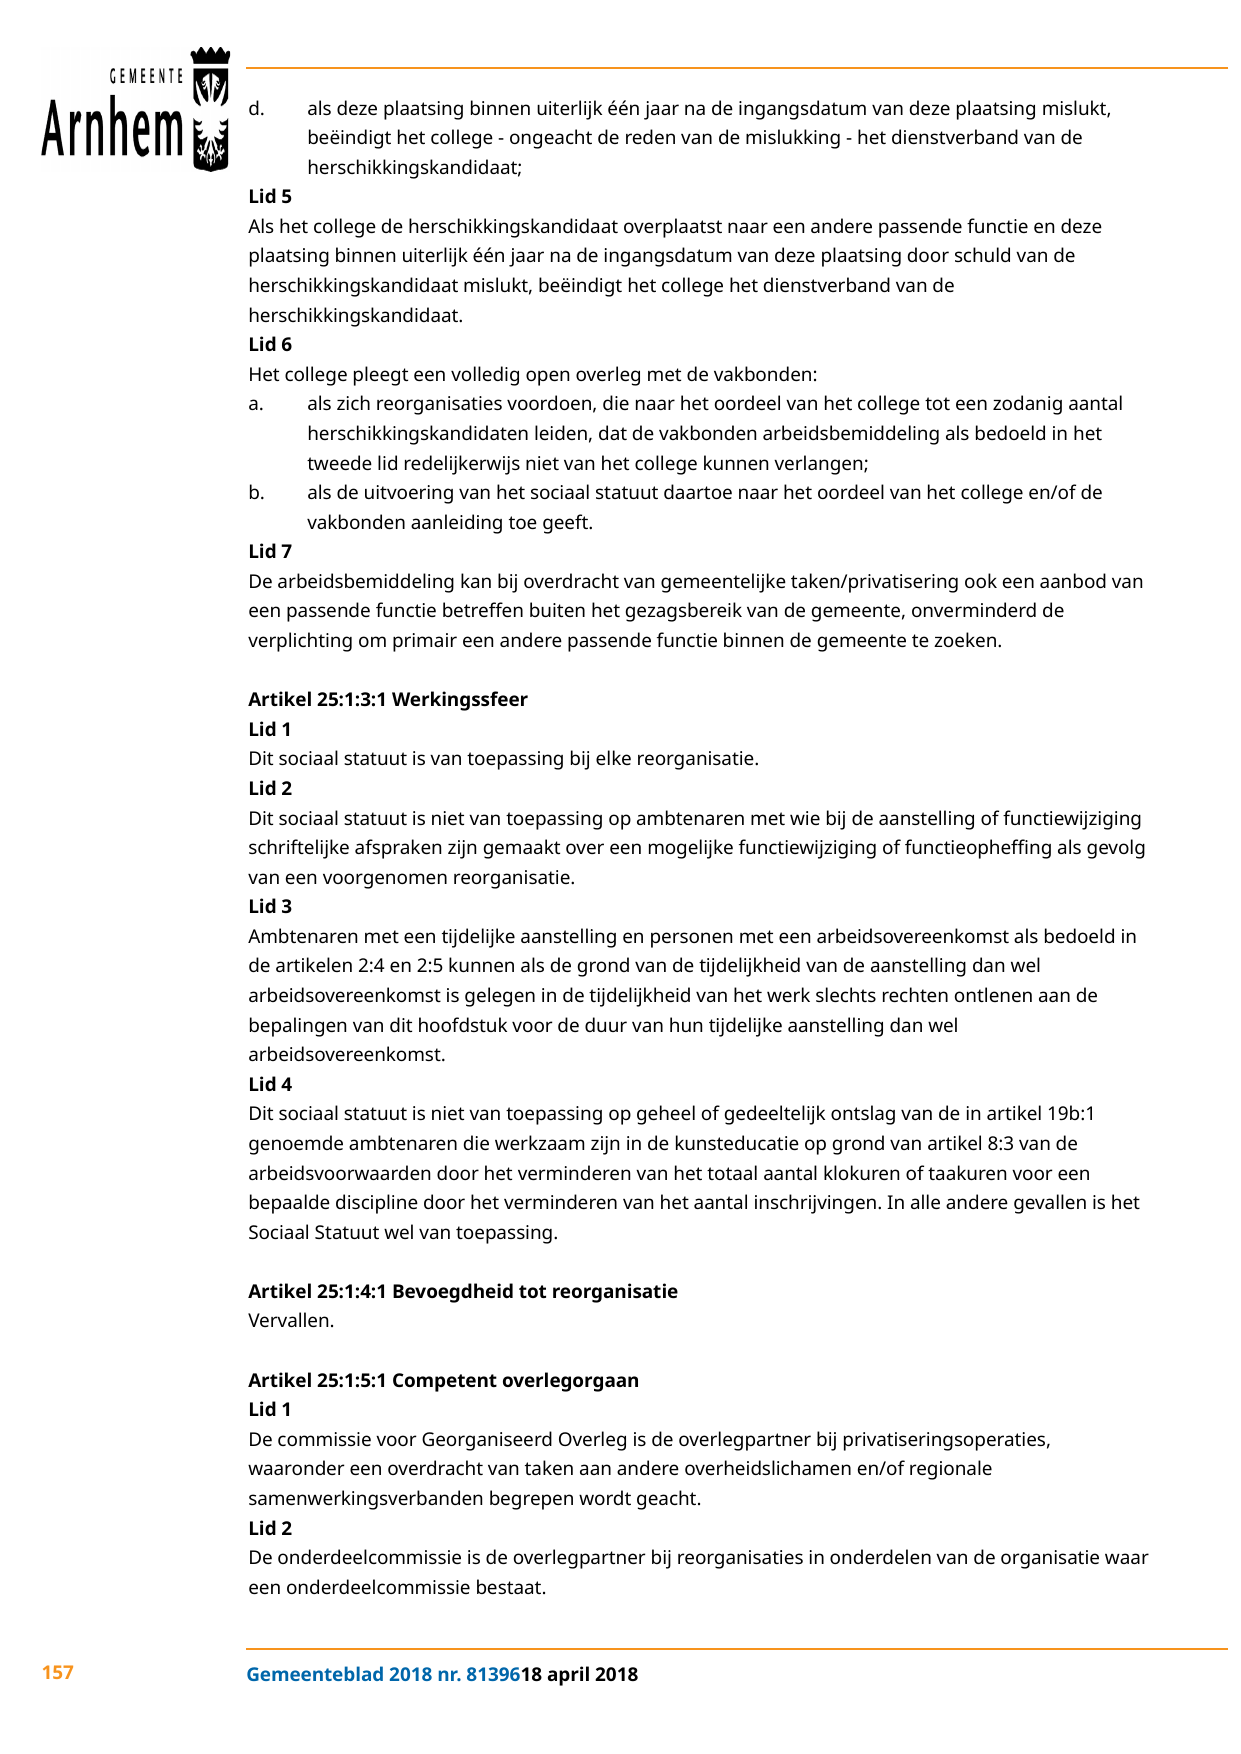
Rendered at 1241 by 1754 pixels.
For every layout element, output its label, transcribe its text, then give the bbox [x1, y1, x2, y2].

list als zich reorganisaties voordoen, die naar het oordeel van het college tot een zodanig aantal herschikkingskandidaten leiden, dat de vakbonden arbeidsbemiddeling als bedoeld in het tweede lid redelijkerwijs niet van het college kunnen verlangen; [248, 391, 1152, 476]
text De commissie voor Georganiseerd Overleg is de overlegpartner bij privatiseringsoperaties, waaronder een overdracht van taken aan andere overheidslichamen en/of regionale samenwerkingsverbanden begrepen wordt geacht. [248, 1426, 1152, 1511]
text Dit sociaal statuut is niet van toepassing op geheel of gedeeltelijk ontslag van de in artikel 19b:1 genoemde ambtenaren die werkzaam zijn in de kunsteducatie op grond van artikel 8:3 van de arbeidsvoorwaarden door het verminderen van het totaal aantal klokuren of taakuren voor een bepaalde discipline door het verminderen van het aantal inschrijvingen. In alle andere gevallen is het Sociaal Statuut wel van toepassing. [248, 1101, 1152, 1245]
text Artikel 25:1:4:1 Bevoegdheid tot reorganisatie [248, 1278, 1152, 1304]
text Lid 2 [248, 775, 1152, 801]
text Het college pleegt een volledig open overleg met de vakbonden: [248, 361, 1152, 387]
list als de uitvoering van het sociaal statuut daartoe naar het oordeel van het college en/of de vakbonden aanleiding toe geeft. [248, 479, 1152, 535]
picture [41, 47, 231, 172]
text Lid 5 [248, 183, 1152, 209]
text Lid 6 [248, 331, 1152, 357]
text Als het college de herschikkingskandidaat overplaatst naar een andere passende functie en deze plaatsing binnen uiterlijk één jaar na de ingangsdatum van deze plaatsing door schuld van de herschikkingskandidaat mislukt, beëindigt het college het dienstverband van de herschikkingskandidaat. [248, 213, 1152, 328]
text De onderdeelcommissie is de overlegpartner bij reorganisaties in onderdelen van de organisatie waar een onderdeelcommissie bestaat. [248, 1544, 1152, 1600]
text De arbeidsbemiddeling kan bij overdracht van gemeentelijke taken/privatisering ook een aanbod van een passende functie betreffen buiten het gezagsbereik van de gemeente, onverminderd de verplichting om primair een andere passende functie binnen de gemeente te zoeken. [248, 568, 1152, 653]
text Ambtenaren met een tijdelijke aanstelling en personen met een arbeidsovereenkomst als bedoeld in de artikelen 2:4 en 2:5 kunnen als de grond van de tijdelijkheid van de aanstelling dan wel arbeidsovereenkomst is gelegen in de tijdelijkheid van het werk slechts rechten ontlenen aan de bepalingen van dit hoofdstuk voor de duur van hun tijdelijke aanstelling dan wel arbeidsovereenkomst. [248, 923, 1152, 1067]
text Lid 1 [248, 716, 1152, 742]
list als deze plaatsing binnen uiterlijk één jaar na de ingangsdatum van deze plaatsing mislukt, beëindigt het college - ongeacht de reden van de mislukking - het dienstverband van de herschikkingskandidaat; [248, 95, 1152, 180]
text Lid 2 [248, 1515, 1152, 1541]
text Vervallen. [248, 1308, 1152, 1333]
text Lid 7 [248, 538, 1152, 564]
text Artikel 25:1:5:1 Competent overlegorgaan [248, 1367, 1152, 1393]
text Lid 1 [248, 1396, 1152, 1422]
text Artikel 25:1:3:1 Werkingssfeer [248, 686, 1152, 712]
text Dit sociaal statuut is niet van toepassing op ambtenaren met wie bij de aanstelling of functiewijziging schriftelijke afspraken zijn gemaakt over een mogelijke functiewijziging of functieopheffing als gevolg van een voorgenomen reorganisatie. [248, 805, 1152, 890]
text Lid 3 [248, 893, 1152, 919]
text Dit sociaal statuut is van toepassing bij elke reorganisatie. [248, 746, 1152, 771]
text Lid 4 [248, 1071, 1152, 1097]
